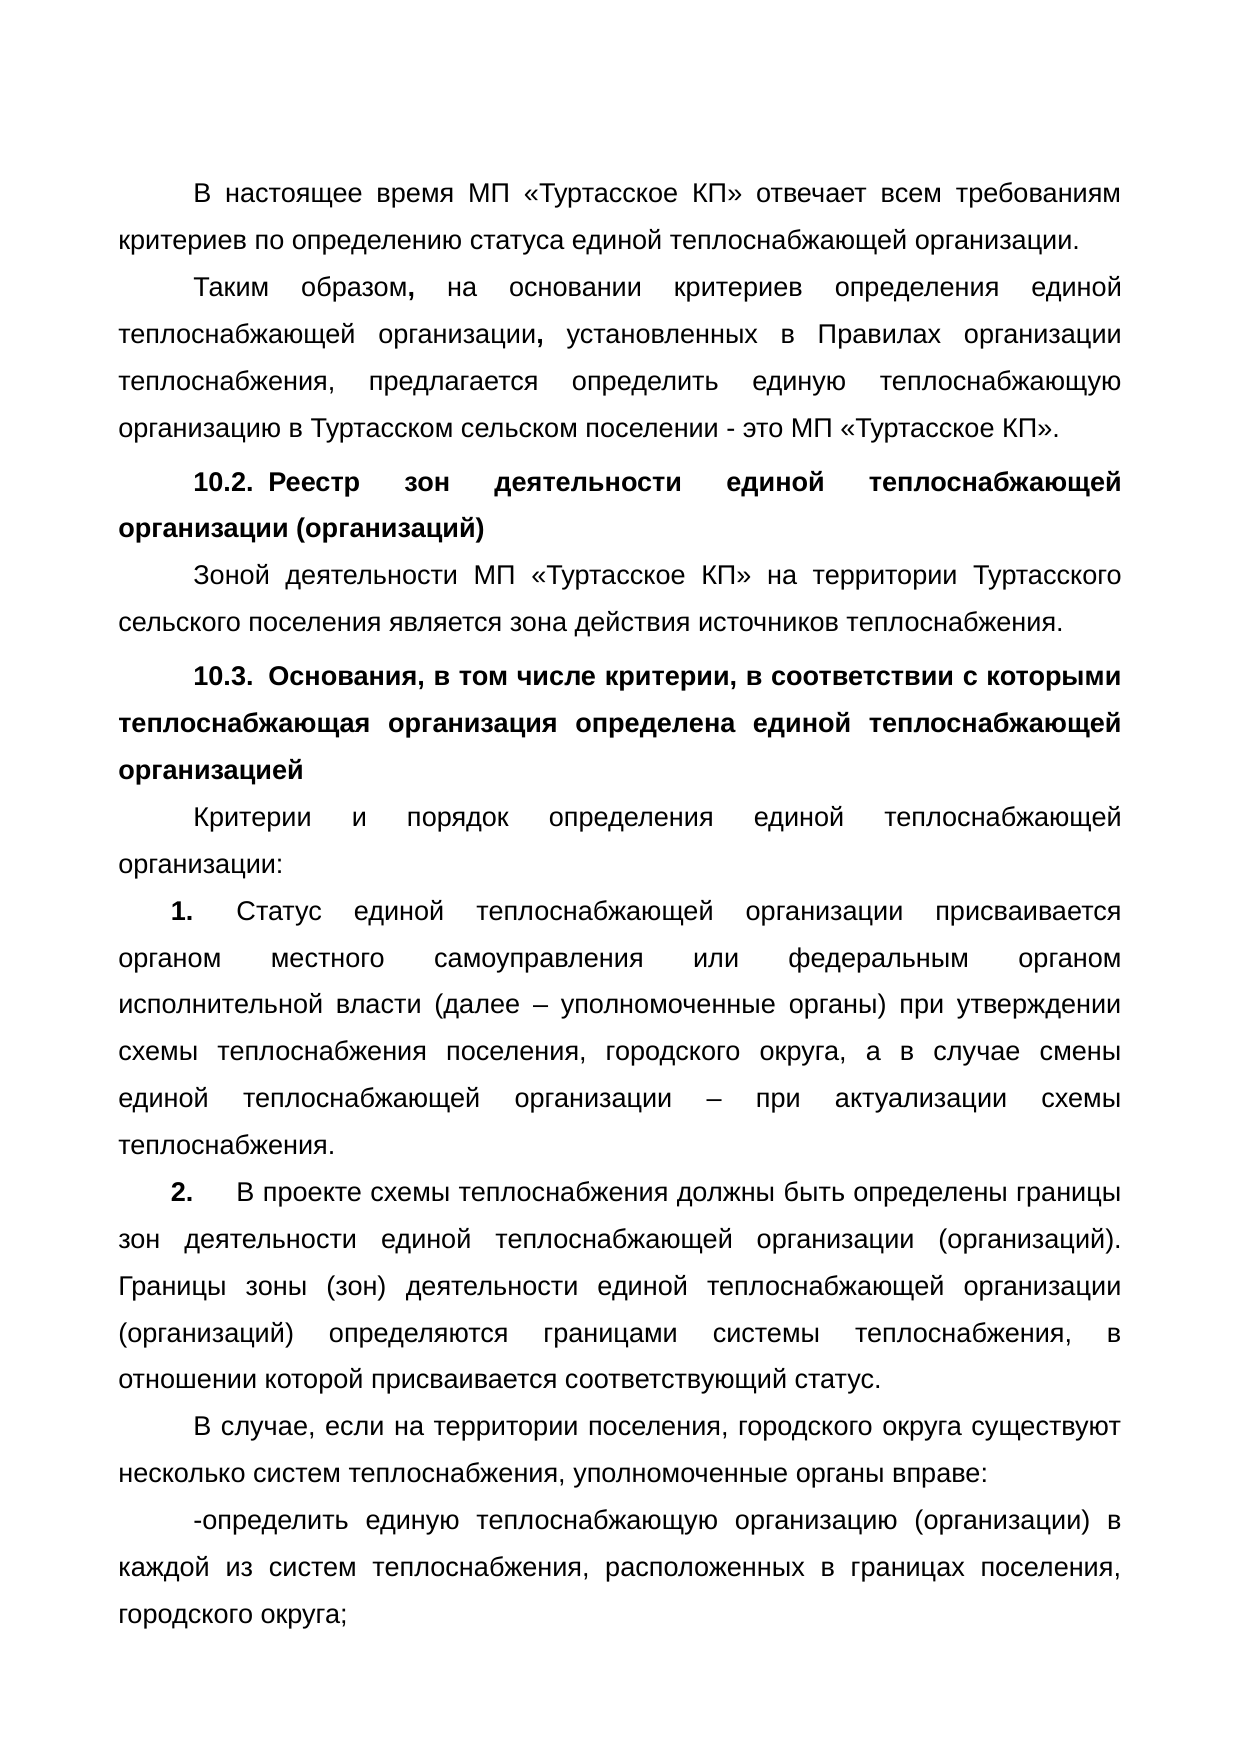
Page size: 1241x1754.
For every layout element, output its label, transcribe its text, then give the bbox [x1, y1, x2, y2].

text Зоной деятельности МП «Туртасское КП» на территории Туртасского сельского поселения является зона действия источников теплоснабжения. [118, 559, 1122, 637]
list Статус единой теплоснабжающей организации присваивается органом местного самоуправления или федеральным органом исполнительной власти (далее – уполномоченные органы) при утверждении схемы теплоснабжения поселения, городского округа, а в случае смены единой теплоснабжающей организации – при актуализации схемы теплоснабжения. [118, 895, 1122, 1160]
text В случае, если на территории поселения, городского округа существуют несколько систем теплоснабжения, уполномоченные органы вправе: [118, 1410, 1122, 1488]
text Критерии и порядок определения единой теплоснабжающей организации: [118, 801, 1122, 879]
text -определить единую теплоснабжающую организацию (организации) в каждой из систем теплоснабжения, расположенных в границах поселения, городского округа; [118, 1504, 1122, 1629]
text Таким образом, на основании критериев определения единой теплоснабжающей организации, установленных в Правилах организации теплоснабжения, предлагается определить единую теплоснабжающую организацию в Туртасском сельском поселении - это МП «Туртасское КП». [118, 271, 1122, 443]
list Реестр зон деятельности единой теплоснабжающей организации (организаций) [118, 466, 1122, 544]
list В проекте схемы теплоснабжения должны быть определены границы зон деятельности единой теплоснабжающей организации (организаций). Границы зоны (зон) деятельности единой теплоснабжающей организации (организаций) определяются границами системы теплоснабжения, в отношении которой присваивается соответствующий статус. [118, 1176, 1122, 1395]
text В настоящее время МП «Туртасское КП» отвечает всем требованиям критериев по определению статуса единой теплоснабжающей организации. [118, 177, 1122, 255]
list Основания, в том числе критерии, в соответствии с которыми теплоснабжающая организация определена единой теплоснабжающей организацией [118, 660, 1122, 785]
